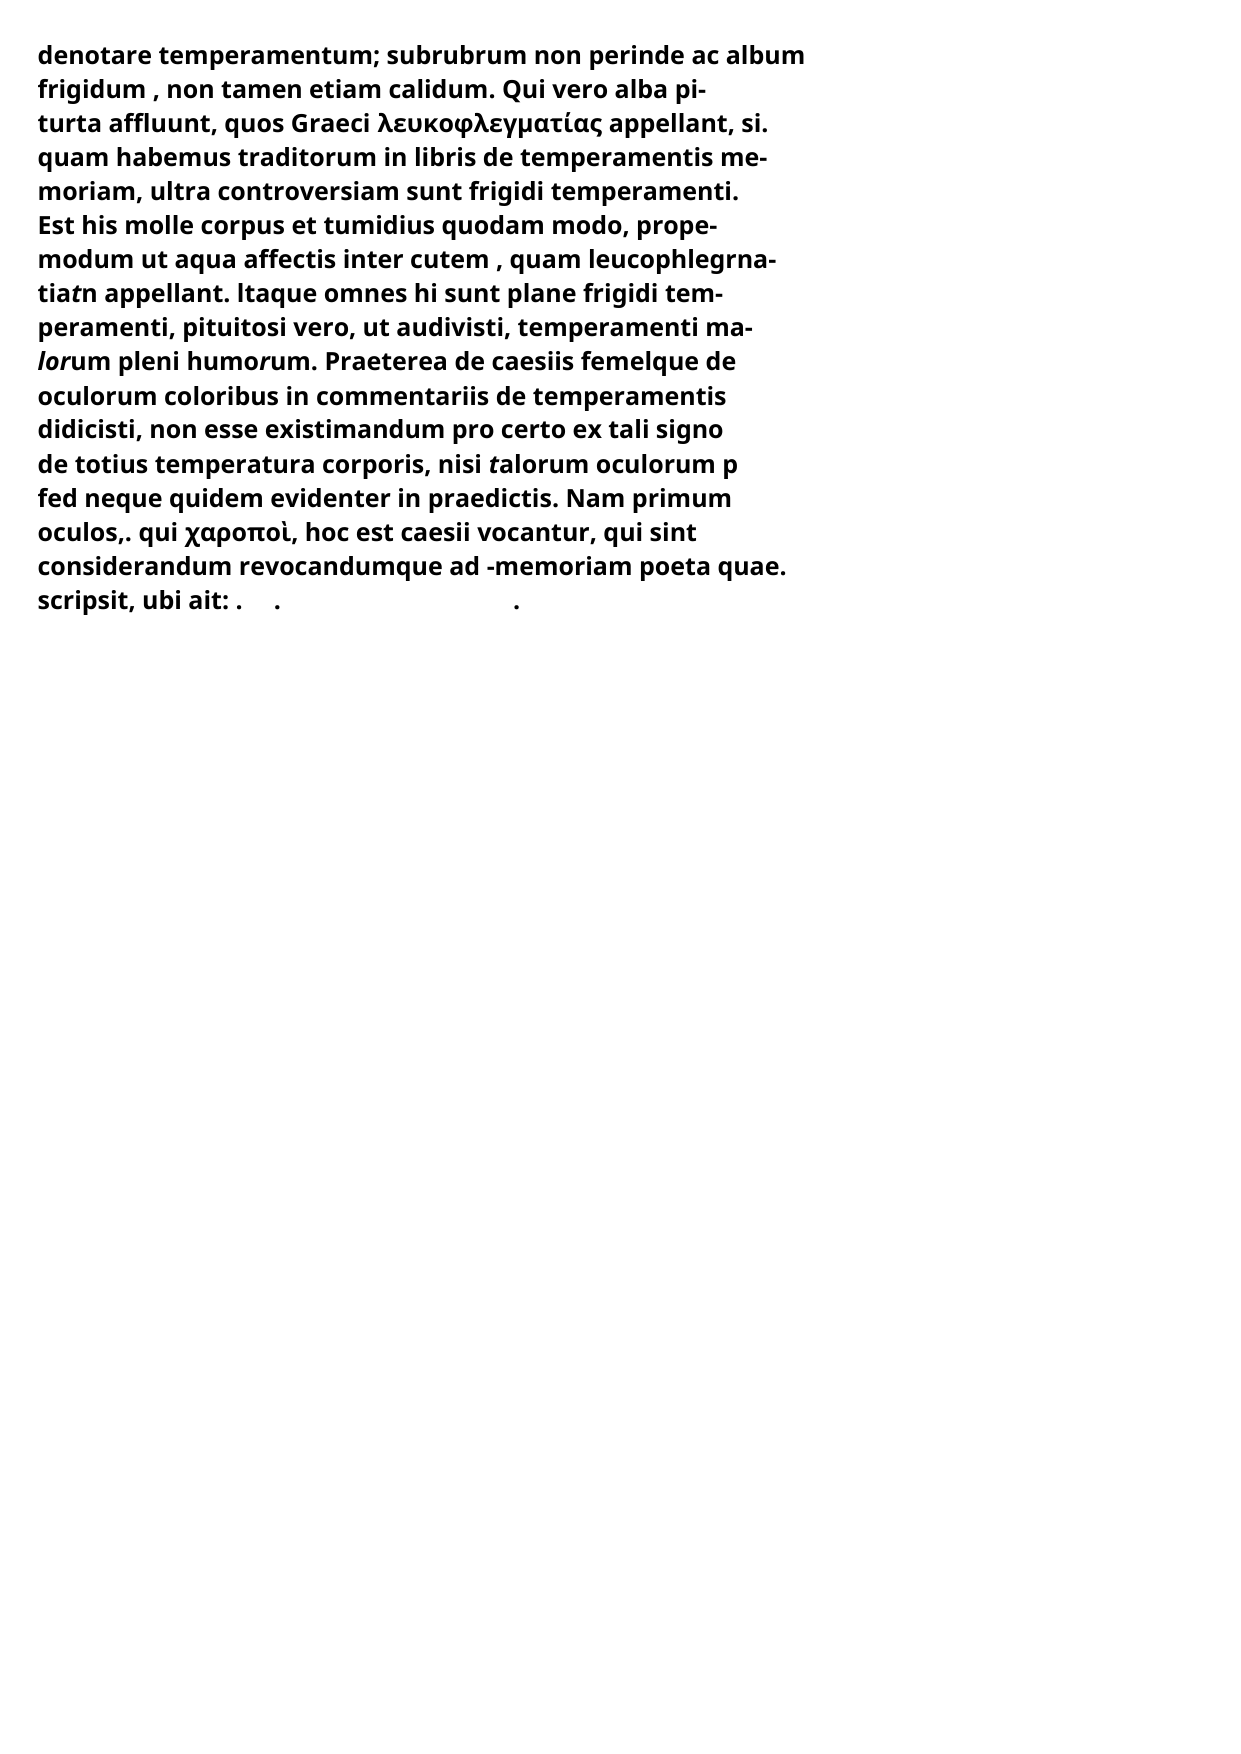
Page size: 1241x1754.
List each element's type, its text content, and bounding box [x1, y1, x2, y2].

text denotare temperamentum; subrubrum non perinde ac album frigidum , non tamen etiam calidum. Qui vero alba pi- turta affluunt, quos Graeci λευκοφλεγματίας appellant, si. quam habemus traditorum in libris de temperamentis me- moriam, ultra controversiam sunt frigidi temperamenti. Est his molle corpus et tumidius quodam modo, prope- modum ut aqua affectis inter cutem , quam leucophlegrna- tiatn appellant. ltaque omnes hi sunt plane frigidi tem- peramenti, pituitosi vero, ut audivisti, temperamenti ma- lorum pleni humorum. Praeterea de caesiis femelque de oculorum coloribus in commentariis de temperamentis didicisti, non esse existimandum pro certo ex tali signo de totius temperatura corporis, nisi talorum oculorum p fed neque quidem evidenter in praedictis. Nam primum oculos,. qui χαροποὶ, hoc est caesii vocantur, qui sint considerandum revocandumque ad -memoriam poeta quae. scripsit, ubi ait: . . . [37, 37, 1203, 617]
